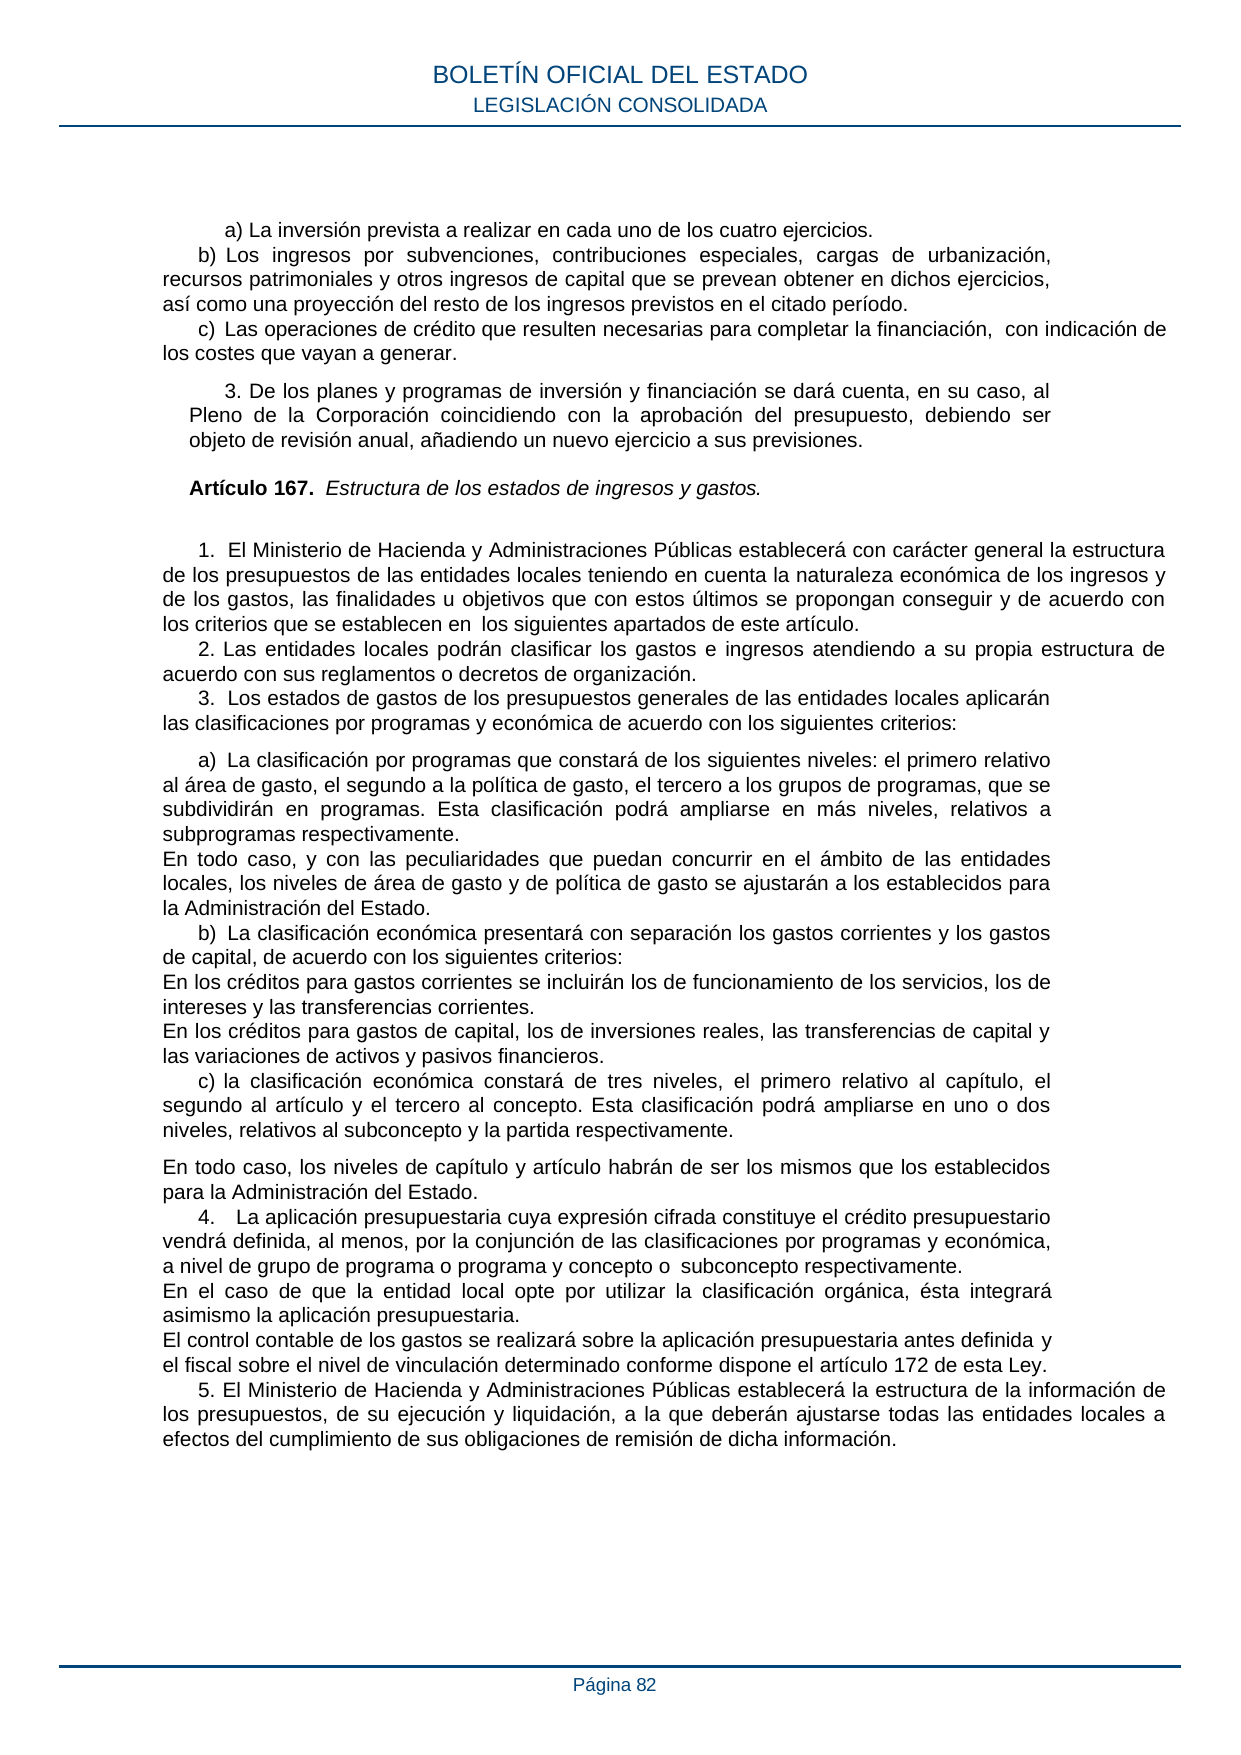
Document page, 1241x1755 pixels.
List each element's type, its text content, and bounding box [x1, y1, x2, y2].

list El Ministerio de Hacienda y Administraciones Públicas establecerá la estructura de la información de los presupuestos, de su ejecución y liquidación, a la que deberán ajustarse todas las entidades locales a efectos del cumplimiento de sus obligaciones de remisión de dicha información. [162, 1377, 1167, 1451]
list El Ministerio de Hacienda y Administraciones Públicas establecerá con carácter general la estructura de los presupuestos de las entidades locales teniendo en cuenta la naturaleza económica de los ingresos y de los gastos, las finalidades u objetivos que con estos últimos se propongan conseguir y de acuerdo con los criterios que se establecen en los siguientes apartados de este artículo. [162, 538, 1167, 636]
text El control contable de los gastos se realizará sobre la aplicación presupuestaria antes definida y el fiscal sobre el nivel de vinculación determinado conforme dispone el artículo 172 de esta Ley. [162, 1328, 1052, 1376]
list Las entidades locales podrán clasificar los gastos e ingresos atendiendo a su propia estructura de acuerdo con sus reglamentos o decretos de organización. [162, 637, 1167, 685]
list la clasificación económica constará de tres niveles, el primero relativo al capítulo, el segundo al artículo y el tercero al concepto. Esta clasificación podrá ampliarse en uno o dos niveles, relativos al subconcepto y la partida respectivamente. [162, 1069, 1052, 1142]
list La clasificación económica presentará con separación los gastos corrientes y los gastos de capital, de acuerdo con los siguientes criterios: [162, 921, 1052, 969]
text En los créditos para gastos de capital, los de inversiones reales, las transferencias de capital y las variaciones de activos y pasivos financieros. [162, 1019, 1052, 1068]
list Los estados de gastos de los presupuestos generales de las entidades locales aplicarán las clasificaciones por programas y económica de acuerdo con los siguientes criterios: [162, 686, 1052, 734]
text En los créditos para gastos corrientes se incluirán los de funcionamiento de los servicios, los de intereses y las transferencias corrientes. [162, 970, 1052, 1018]
list Las operaciones de crédito que resulten necesarias para completar la financiación, con indicación de los costes que vayan a generar. [162, 317, 1167, 365]
text En todo caso, y con las peculiaridades que puedan concurrir en el ámbito de las entidades locales, los niveles de área de gasto y de política de gasto se ajustarán a los establecidos para la Administración del Estado. [162, 847, 1052, 920]
list La clasificación por programas que constará de los siguientes niveles: el primero relativo al área de gasto, el segundo a la política de gasto, el tercero a los grupos de programas, que se subdividirán en programas. Esta clasificación podrá ampliarse en más niveles, relativos a subprogramas respectivamente. [162, 748, 1052, 846]
list Los ingresos por subvenciones, contribuciones especiales, cargas de urbanización, recursos patrimoniales y otros ingresos de capital que se prevean obtener en dichos ejercicios, así como una proyección del resto de los ingresos previstos en el citado período. [162, 243, 1052, 316]
list La aplicación presupuestaria cuya expresión cifrada constituye el crédito presupuestario vendrá definida, al menos, por la conjunción de las clasificaciones por programas y económica, a nivel de grupo de programa o programa y concepto o subconcepto respectivamente. [162, 1204, 1052, 1278]
text En el caso de que la entidad local opte por utilizar la clasificación orgánica, ésta integrará asimismo la aplicación presupuestaria. [162, 1279, 1052, 1327]
list La inversión prevista a realizar en cada uno de los cuatro ejercicios. [224, 218, 1167, 242]
text Artículo 167. Estructura de los estados de ingresos y gastos. [189, 476, 1167, 500]
list De los planes y programas de inversión y financiación se dará cuenta, en su caso, al Pleno de la Corporación coincidiendo con la aprobación del presupuesto, debiendo ser objeto de revisión anual, añadiendo un nuevo ejercicio a sus previsiones. [189, 378, 1052, 452]
text En todo caso, los niveles de capítulo y artículo habrán de ser los mismos que los establecidos para la Administración del Estado. [162, 1155, 1052, 1204]
